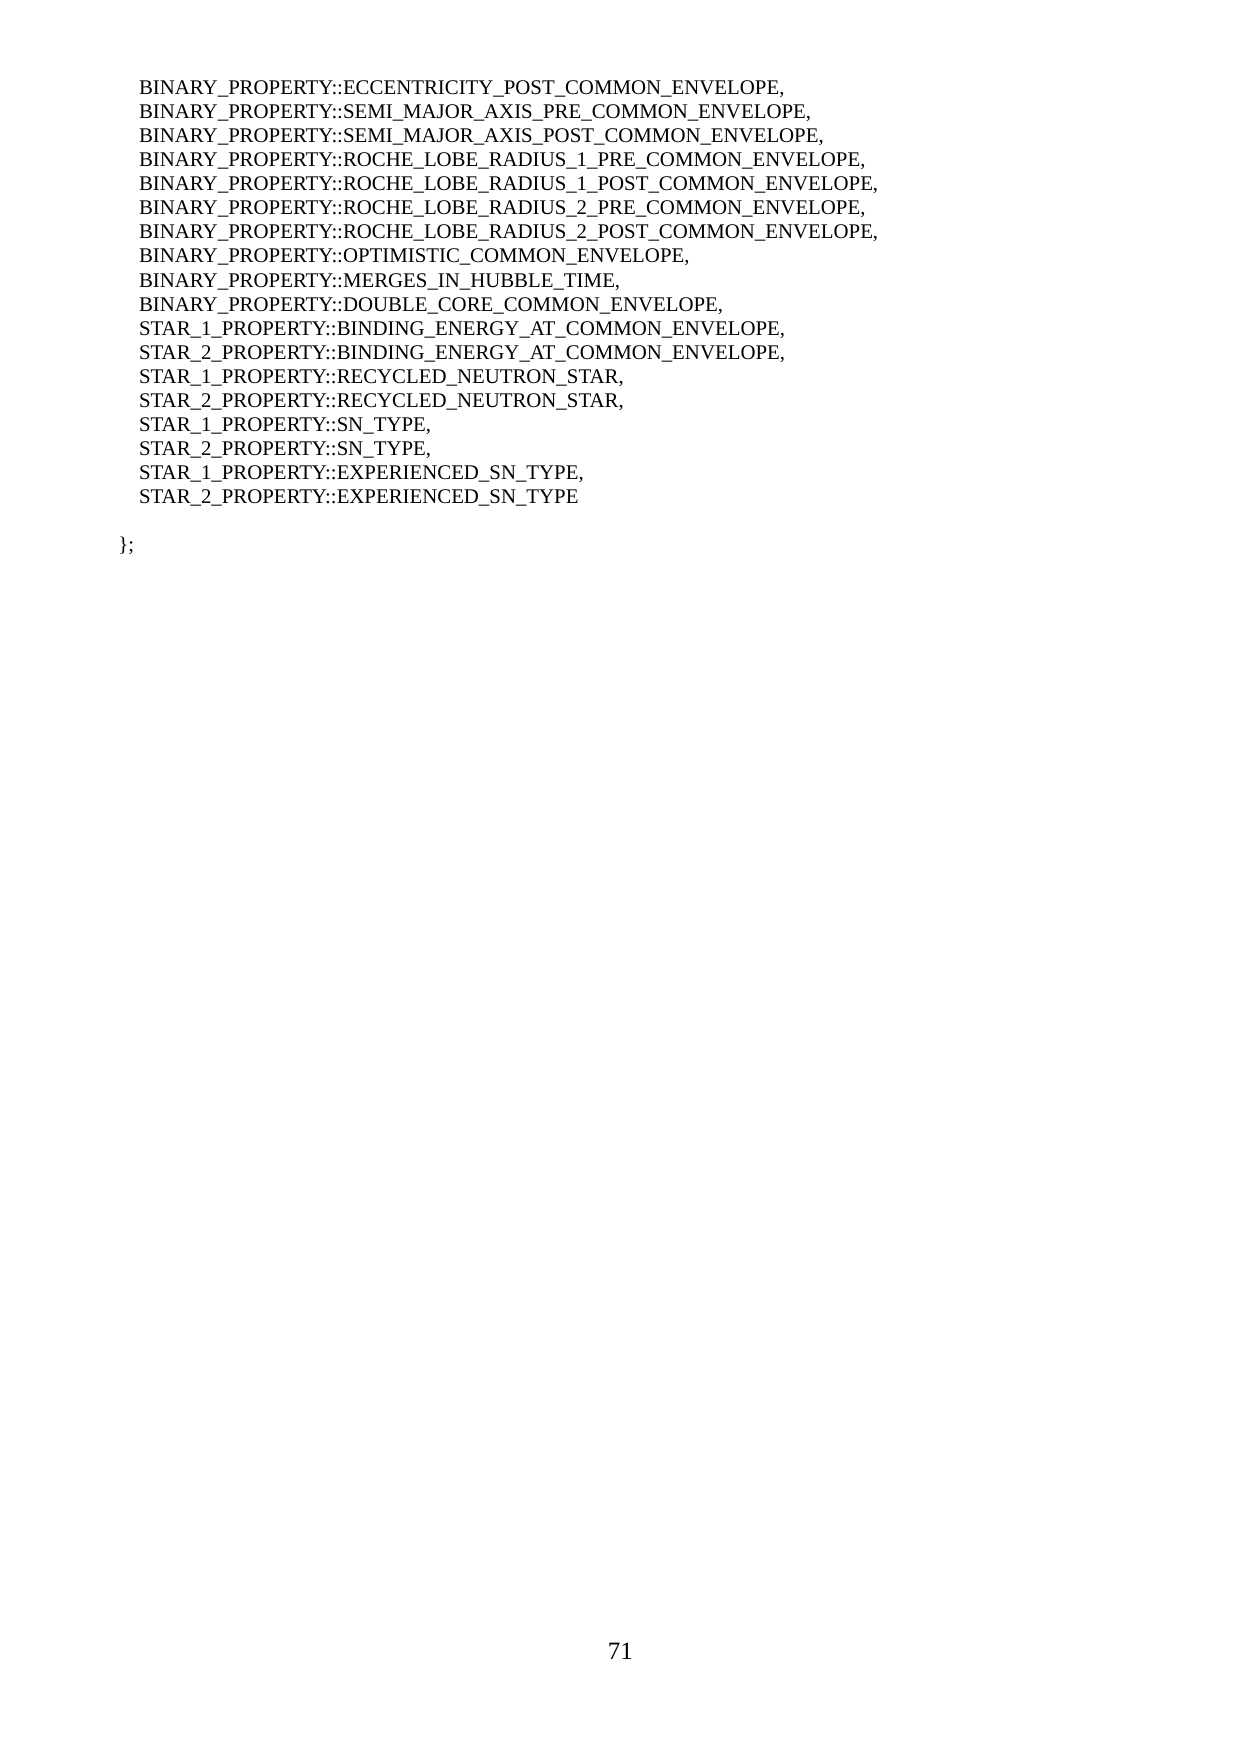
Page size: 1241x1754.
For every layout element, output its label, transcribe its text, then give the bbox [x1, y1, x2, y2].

text STAR_1_PROPERTY::SN_TYPE, [118, 412, 1122, 436]
text BINARY_PROPERTY::ROCHE_LOBE_RADIUS_2_PRE_COMMON_ENVELOPE, [118, 195, 1122, 219]
text BINARY_PROPERTY::ECCENTRICITY_POST_COMMON_ENVELOPE, [118, 75, 1122, 99]
text STAR_2_PROPERTY::RECYCLED_NEUTRON_STAR, [118, 388, 1122, 412]
text STAR_2_PROPERTY::SN_TYPE, [118, 436, 1122, 460]
text BINARY_PROPERTY::SEMI_MAJOR_AXIS_POST_COMMON_ENVELOPE, [118, 123, 1122, 147]
text STAR_1_PROPERTY::EXPERIENCED_SN_TYPE, [118, 460, 1122, 484]
text BINARY_PROPERTY::MERGES_IN_HUBBLE_TIME, [118, 267, 1122, 292]
text STAR_2_PROPERTY::BINDING_ENERGY_AT_COMMON_ENVELOPE, [118, 340, 1122, 364]
text BINARY_PROPERTY::ROCHE_LOBE_RADIUS_1_POST_COMMON_ENVELOPE, [118, 171, 1122, 195]
text STAR_1_PROPERTY::RECYCLED_NEUTRON_STAR, [118, 364, 1122, 388]
text STAR_2_PROPERTY::EXPERIENCED_SN_TYPE [118, 484, 1122, 508]
text }; [118, 532, 1122, 556]
text BINARY_PROPERTY::OPTIMISTIC_COMMON_ENVELOPE, [118, 243, 1122, 267]
text BINARY_PROPERTY::SEMI_MAJOR_AXIS_PRE_COMMON_ENVELOPE, [118, 99, 1122, 123]
text BINARY_PROPERTY::ROCHE_LOBE_RADIUS_1_PRE_COMMON_ENVELOPE, [118, 147, 1122, 171]
text STAR_1_PROPERTY::BINDING_ENERGY_AT_COMMON_ENVELOPE, [118, 316, 1122, 340]
text BINARY_PROPERTY::DOUBLE_CORE_COMMON_ENVELOPE, [118, 292, 1122, 316]
text BINARY_PROPERTY::ROCHE_LOBE_RADIUS_2_POST_COMMON_ENVELOPE, [118, 219, 1122, 243]
